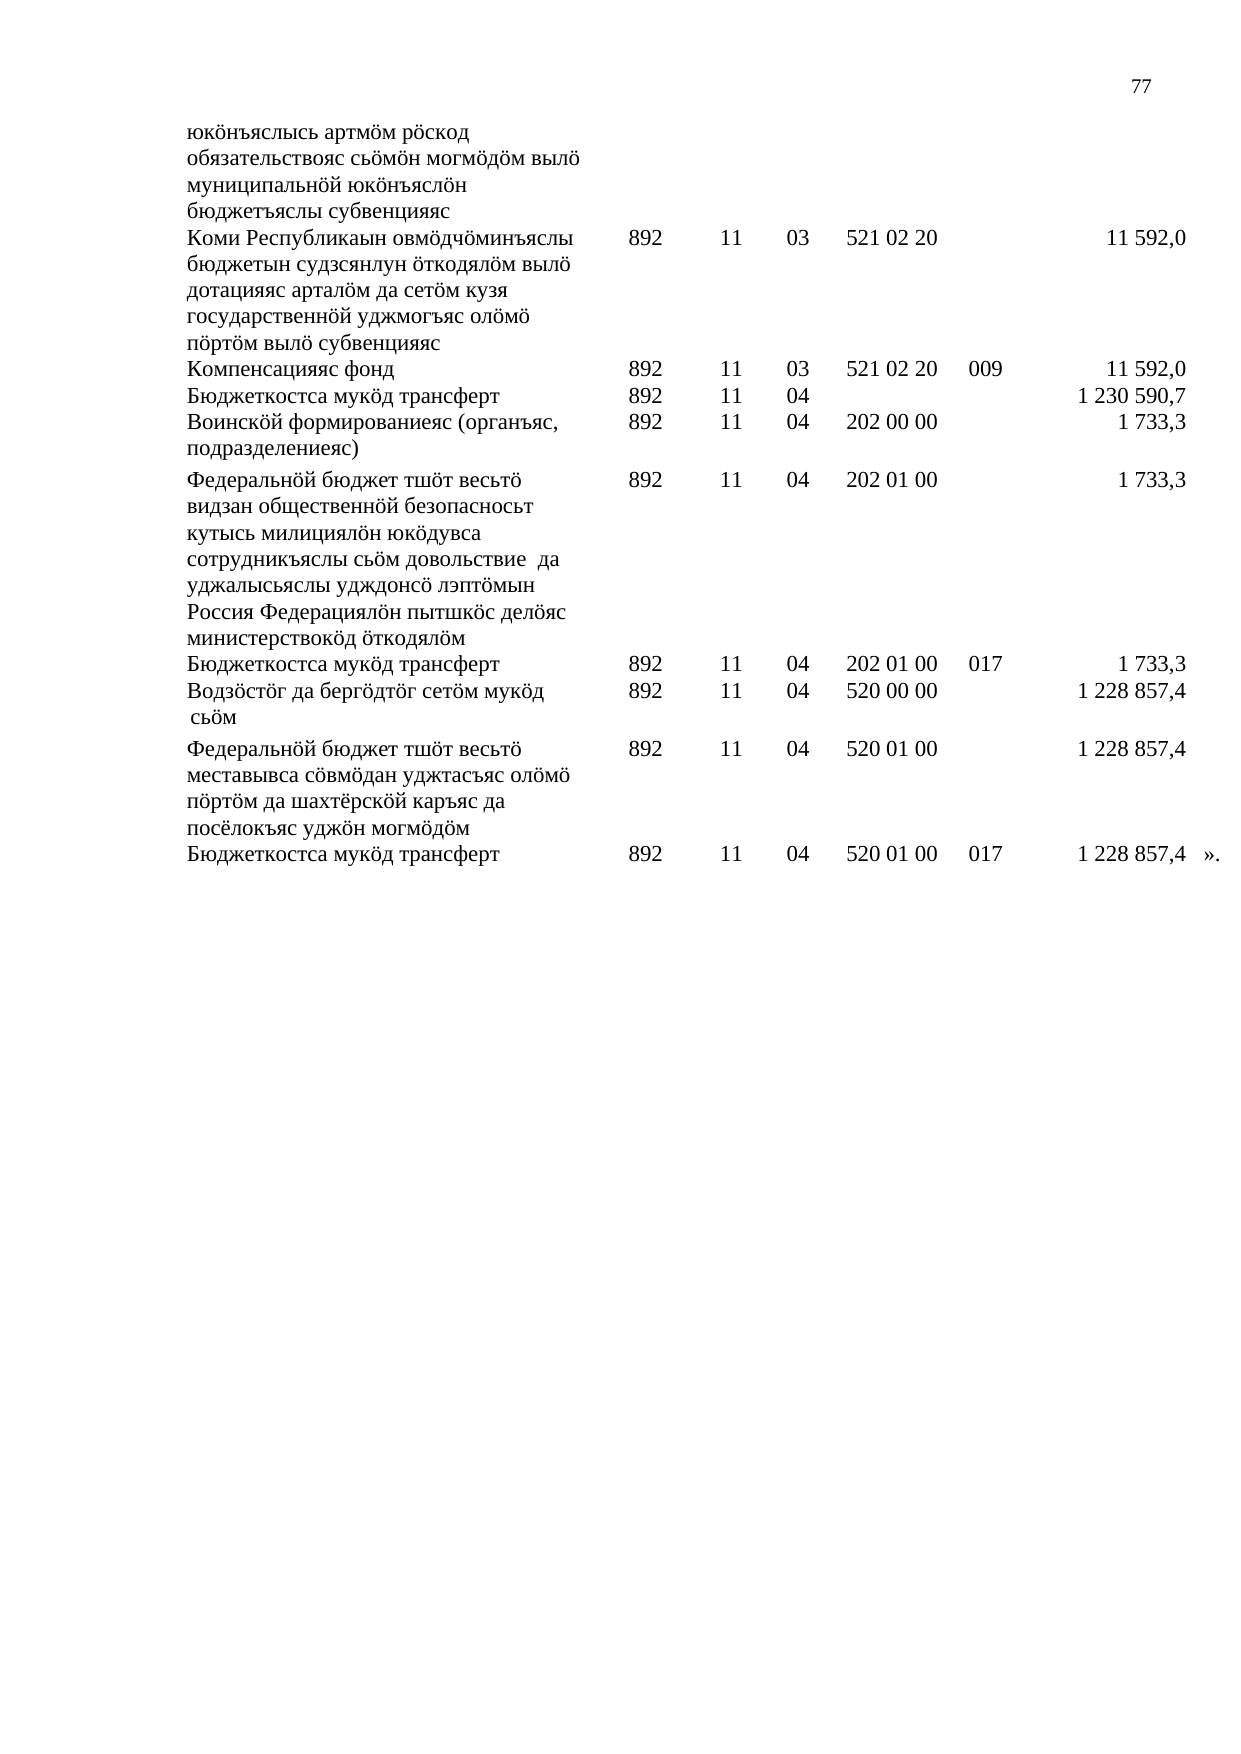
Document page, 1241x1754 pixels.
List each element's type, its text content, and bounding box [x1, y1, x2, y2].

table_cell 04 [760, 466, 836, 650]
table_cell 009 [948, 355, 1023, 382]
table_cell [948, 408, 1023, 466]
table_cell Воинскöй формированиеяс (органъяс, подразделениеяс) [181, 408, 589, 466]
table_cell [1192, 677, 1229, 735]
table_cell [948, 224, 1023, 355]
table_cell [1192, 408, 1229, 466]
table_cell 11 [702, 466, 760, 650]
table_cell Бюджеткостса мукöд трансферт [181, 840, 589, 866]
table_cell 11 [702, 650, 760, 677]
table_cell [702, 118, 760, 223]
table_cell 11 592,0 [1023, 224, 1192, 355]
table_cell 892 [589, 677, 702, 735]
table_cell 04 [760, 650, 836, 677]
table_cell 521 02 20 [836, 355, 948, 382]
table_cell [948, 118, 1023, 223]
table_cell [1192, 224, 1229, 355]
table_cell [1192, 118, 1229, 223]
table_cell 520 00 00 [836, 677, 948, 735]
table_cell 520 01 00 [836, 735, 948, 840]
table_cell 03 [760, 355, 836, 382]
table_cell Компенсацияяс фонд [181, 355, 589, 382]
table_cell 04 [760, 735, 836, 840]
table_cell 202 00 00 [836, 408, 948, 466]
table_cell 892 [589, 382, 702, 408]
table_cell [836, 382, 948, 408]
table_cell 520 01 00 [836, 840, 948, 866]
table_cell 892 [589, 224, 702, 355]
table_cell 892 [589, 650, 702, 677]
table_cell 521 02 20 [836, 224, 948, 355]
table_cell 1 733,3 [1023, 408, 1192, 466]
table_cell 202 01 00 [836, 650, 948, 677]
table_cell 04 [760, 677, 836, 735]
table_cell 03 [760, 224, 836, 355]
table_cell 892 [589, 840, 702, 866]
table_cell 892 [589, 408, 702, 466]
table_cell 11 [702, 408, 760, 466]
table_cell 11 [702, 735, 760, 840]
table_cell [948, 677, 1023, 735]
table_cell [836, 118, 948, 223]
table_cell 11 592,0 [1023, 355, 1192, 382]
table_cell 1 228 857,4 [1023, 735, 1192, 840]
table_cell 892 [589, 735, 702, 840]
table_cell 11 [702, 382, 760, 408]
table_cell [1023, 118, 1192, 223]
table_cell [589, 118, 702, 223]
table_cell 11 [702, 224, 760, 355]
table_cell 017 [948, 840, 1023, 866]
table_cell 892 [589, 466, 702, 650]
table_cell 04 [760, 382, 836, 408]
table_cell 202 01 00 [836, 466, 948, 650]
table_cell Федеральнöй бюджет тшöт весьтö меставывса сöвмöдан уджтасъяс олöмö пöртöм да шахтёрскöй каръяс да посёлокъяс уджöн могмöдöм [181, 735, 589, 840]
table_cell Федеральнöй бюджет тшöт весьтö видзан общественнöй безопасносьт кутысь милициялöн юкöдувса сотрудникъяслы сьöм довольствие да уджалысьяслы удждонсö лэптöмын Россия Федерациялöн пытшкöс делöяс министерствокöд öткодялöм [181, 466, 589, 650]
table_cell 892 [589, 355, 702, 382]
table_cell ». [1192, 840, 1229, 866]
table_cell 1 228 857,4 [1023, 840, 1192, 866]
table_cell 1 230 590,7 [1023, 382, 1192, 408]
table_cell [948, 382, 1023, 408]
table_cell Коми Республикаын овмöдчöминъяслы бюджетын судзсянлун öткодялöм вылö дотацияяс арталöм да сетöм кузя государственнöй уджмогъяс олöмö пöртöм вылö субвенцияяс [181, 224, 589, 355]
table_cell 1 733,3 [1023, 650, 1192, 677]
table_cell 11 [702, 840, 760, 866]
table_cell 11 [702, 355, 760, 382]
table_cell Бюджеткостса мукöд трансферт [181, 650, 589, 677]
table_cell [1192, 355, 1229, 382]
table_cell [1192, 382, 1229, 408]
table_cell Бюджеткостса мукöд трансферт [181, 382, 589, 408]
table_cell [1192, 650, 1229, 677]
table_cell [760, 118, 836, 223]
table_cell 1 228 857,4 [1023, 677, 1192, 735]
table_cell 11 [702, 677, 760, 735]
table_cell Водзöстöг да бергöдтöг сетöм мукöд сьöм [181, 677, 589, 735]
table_cell [1192, 466, 1229, 650]
table_cell [1192, 735, 1229, 840]
table_cell 04 [760, 408, 836, 466]
table_cell юкöнъяслысь артмöм рöскод обязательствояс сьöмöн могмöдöм вылö муниципальнöй юкöнъяслöн бюджетъяслы субвенцияяс [181, 118, 589, 223]
table_cell [948, 466, 1023, 650]
table_cell 04 [760, 840, 836, 866]
table_cell 1 733,3 [1023, 466, 1192, 650]
table_cell 017 [948, 650, 1023, 677]
table_cell [948, 735, 1023, 840]
